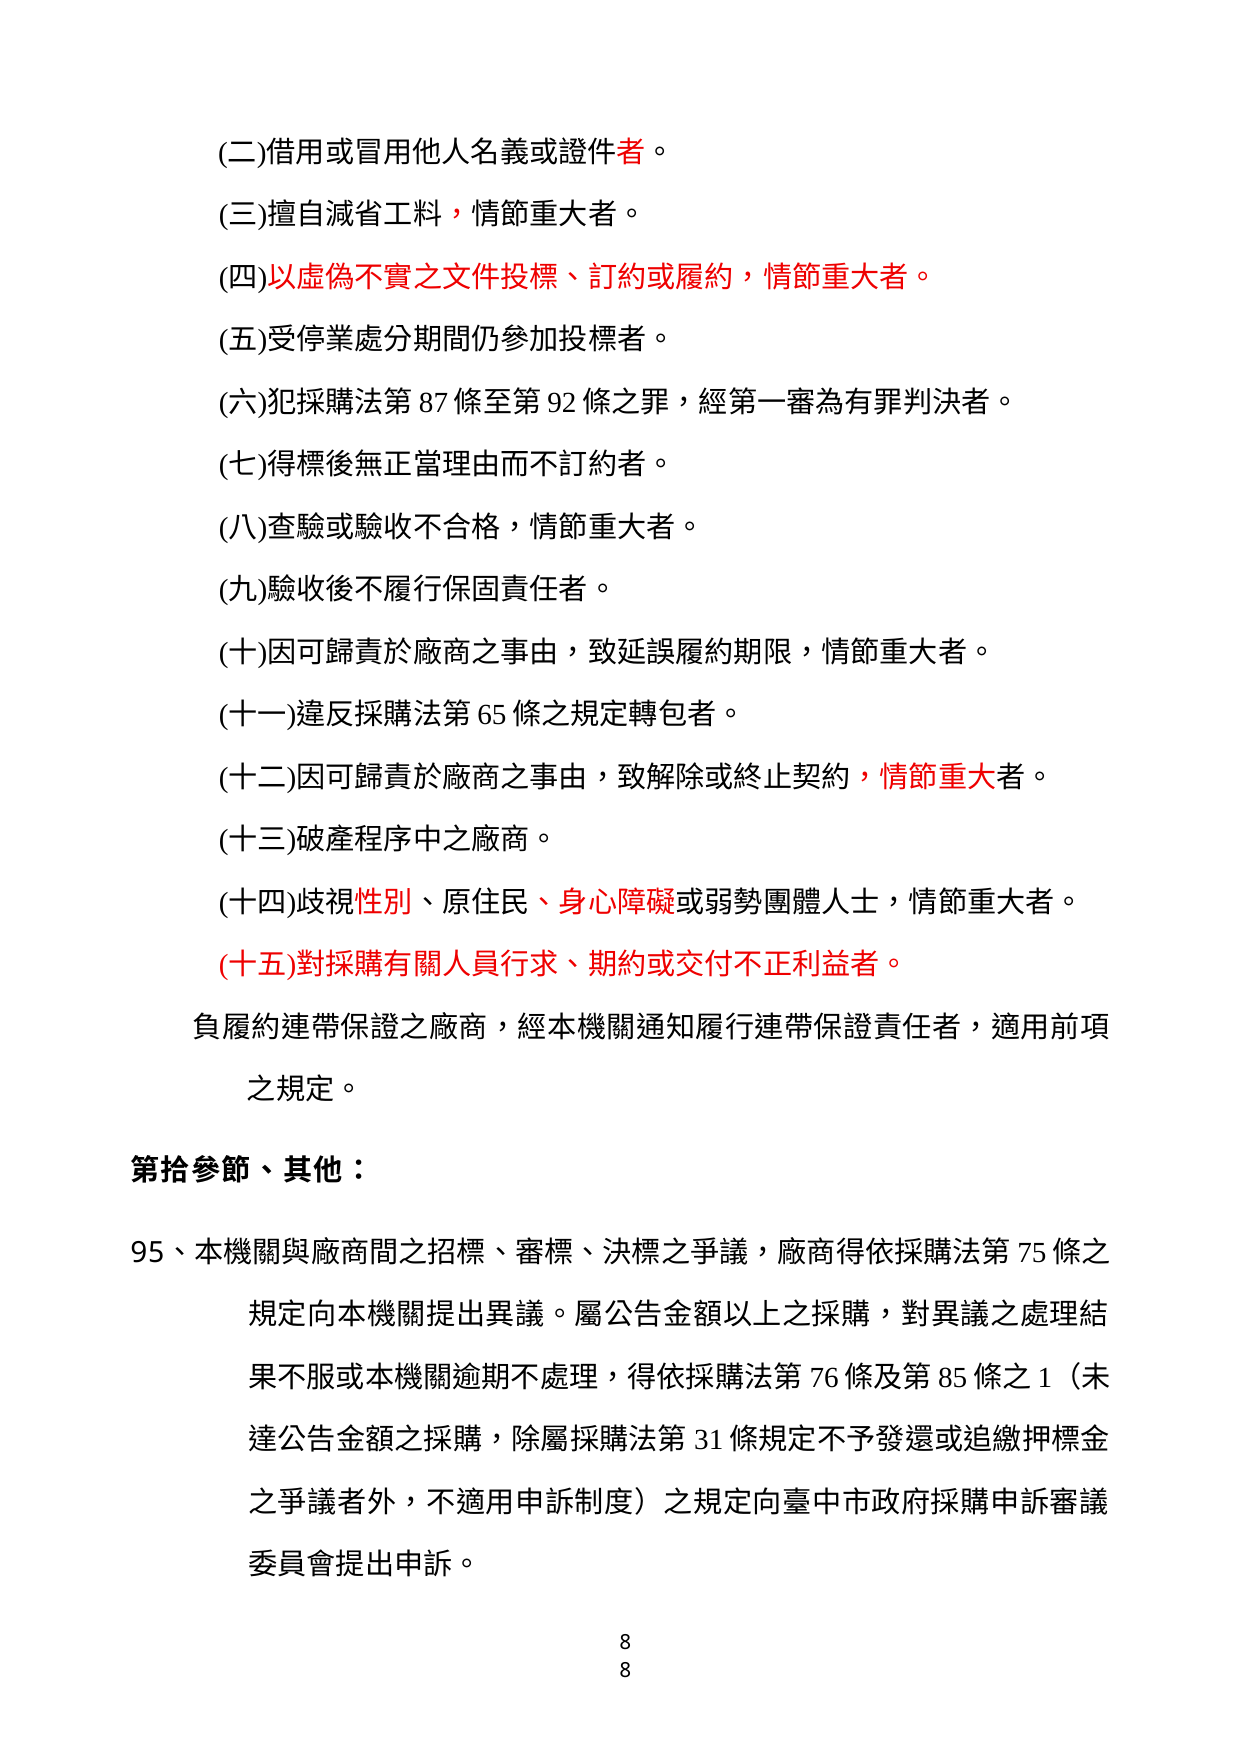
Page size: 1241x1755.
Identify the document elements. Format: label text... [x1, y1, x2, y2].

text (十一)違反採購法第65條之規定轉包者。 [189, 670, 1110, 733]
text (十五)對採購有關人員行求、期約或交付不正利益者。 [189, 920, 1110, 983]
text (十二)因可歸責於廠商之事由，致解除或終止契約，情節重大者。 [189, 733, 1110, 795]
text 第拾參節、其他： [130, 1126, 1110, 1189]
text (九)驗收後不履行保固責任者。 [189, 545, 1110, 608]
text (二)借用或冒用他人名義或證件者。 [159, 108, 1110, 170]
text (六)犯採購法第87條至第92條之罪，經第一審為有罪判決者。 [189, 358, 1110, 420]
list 本機關與廠商間之招標、審標、決標之爭議，廠商得依採購法第75條之規定向本機關提出異議。屬公告金額以上之採購，對異議之處理結果不服或本機關逾期不處理，得依採購法第76條及第85條之1（未達公告金額之採購，除屬採購法第31條規定不予發還或追繳押標金之爭議者外，不適用申訴制度）之規定向臺中市政府採購申訴審議委員會提出申訴。 [130, 1208, 1110, 1583]
text (十)因可歸責於廠商之事由，致延誤履約期限，情節重大者。 [189, 608, 1110, 670]
text (十三)破產程序中之廠商。 [189, 795, 1110, 858]
text (八)查驗或驗收不合格，情節重大者。 [189, 483, 1110, 545]
text (五)受停業處分期間仍參加投標者。 [189, 295, 1110, 358]
text 負履約連帶保證之廠商，經本機關通知履行連帶保證責任者，適用前項之規定。 [130, 983, 1110, 1108]
text (十四)歧視性別、原住民、身心障礙或弱勢團體人士，情節重大者。 [189, 858, 1110, 920]
text (三)擅自減省工料，情節重大者。 [189, 170, 1110, 233]
text (七)得標後無正當理由而不訂約者。 [189, 420, 1110, 483]
text (四)以虛偽不實之文件投標、訂約或履約，情節重大者。 [189, 233, 1110, 295]
